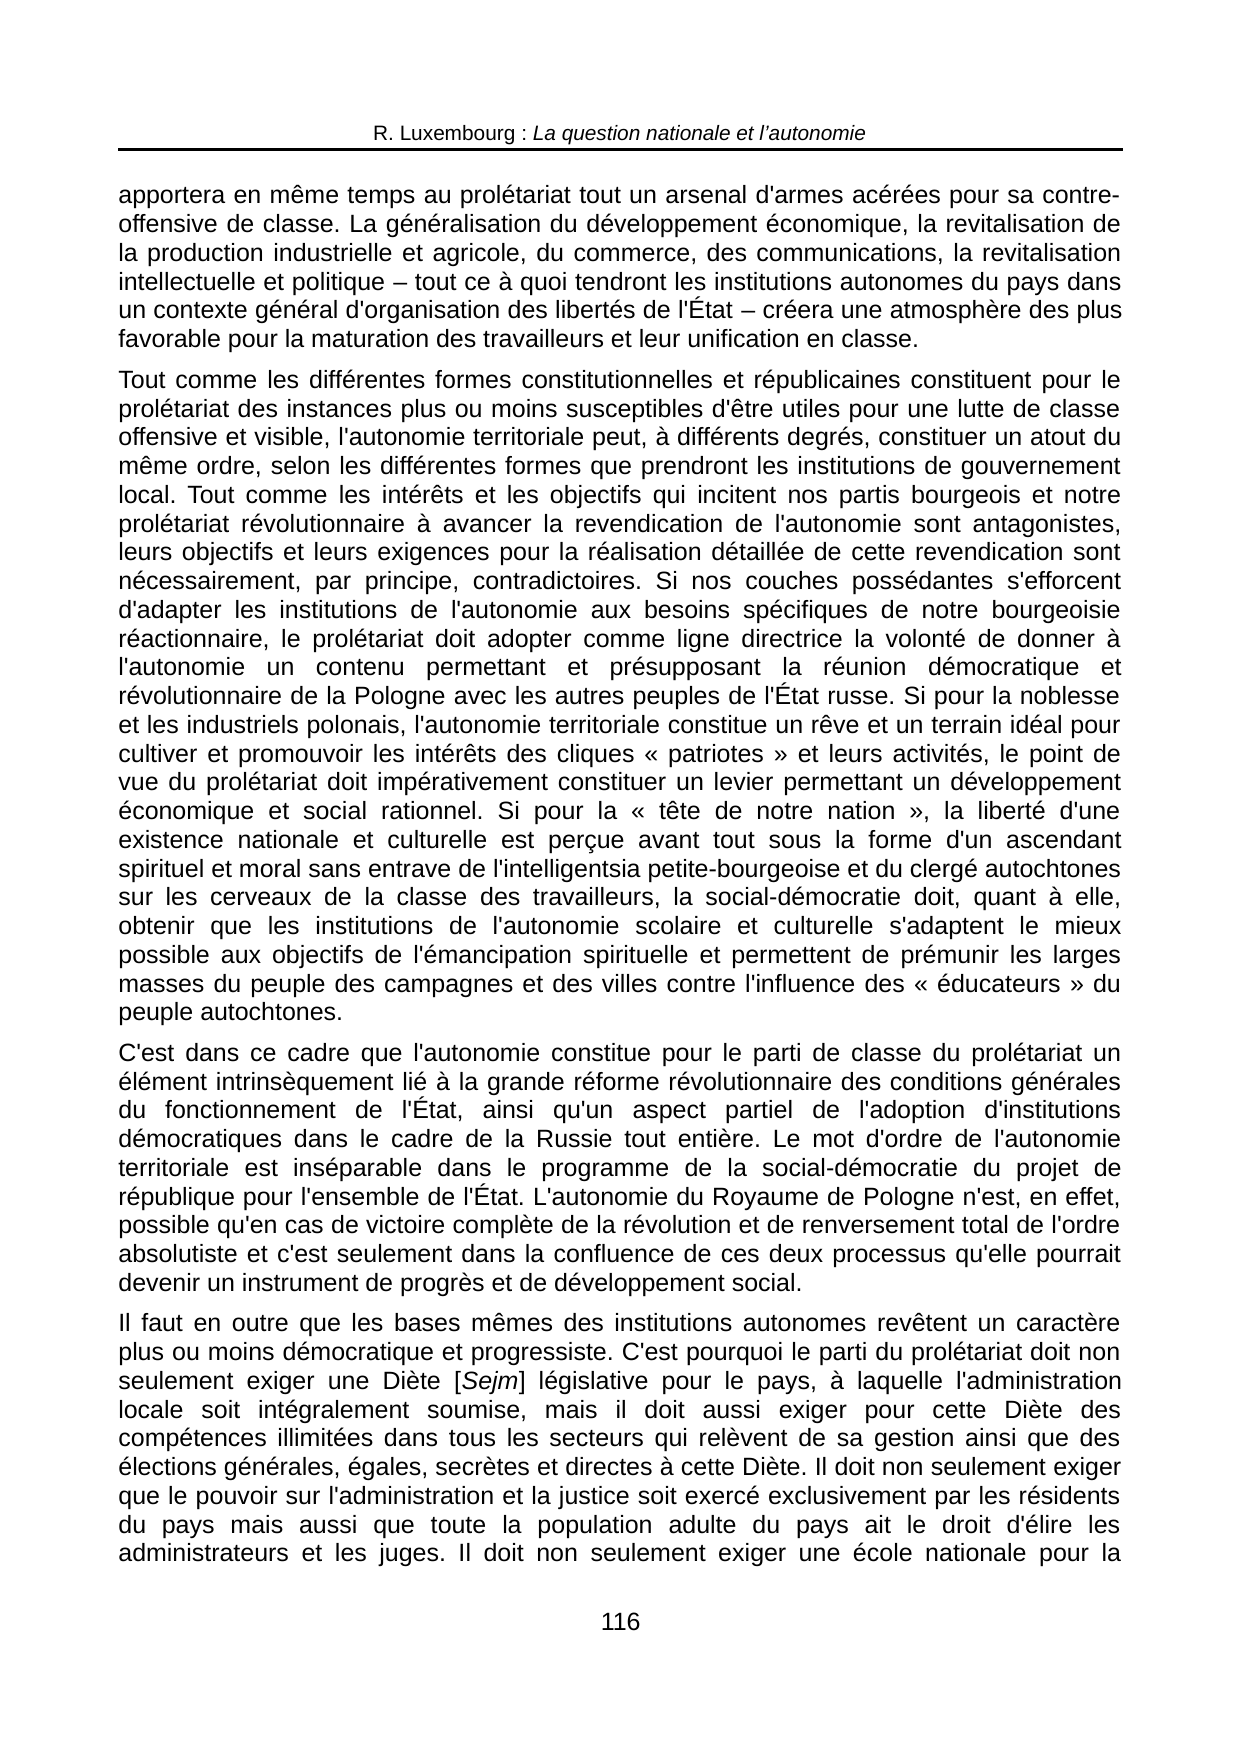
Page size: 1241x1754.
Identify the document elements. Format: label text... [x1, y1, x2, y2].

text Tout comme les différentes formes constitutionnelles et républicaines constituent pour le prolétariat des instances plus ou moins susceptibles d'être utiles pour une lutte de classe offensive et visible, l'autonomie territoriale peut, à différents degrés, constituer un atout du même ordre, selon les différentes formes que prendront les institutions de gouvernement local. Tout comme les intérêts et les objectifs qui incitent nos partis bourgeois et notre prolétariat révolutionnaire à avancer la revendication de l'autonomie sont antagonistes, leurs objectifs et leurs exigences pour la réalisation détaillée de cette revendication sont nécessairement, par principe, contradictoires. Si nos couches possédantes s'efforcent d'adapter les institutions de l'autonomie aux besoins spécifiques de notre bourgeoisie réactionnaire, le prolétariat doit adopter comme ligne directrice la volonté de donner à l'autonomie un contenu permettant et présupposant la réunion démocratique et révolutionnaire de la Pologne avec les autres peuples de l'État russe. Si pour la noblesse et les industriels polonais, l'autonomie territoriale constitue un rêve et un terrain idéal pour cultiver et promouvoir les intérêts des cliques « patriotes » et leurs activités, le point de vue du prolétariat doit impérativement constituer un levier permettant un développement économique et social rationnel. Si pour la « tête de notre nation », la liberté d'une existence nationale et culturelle est perçue avant tout sous la forme d'un ascendant spirituel et moral sans entrave de l'intelligentsia petite-bourgeoise et du clergé autochtones sur les cerveaux de la classe des travailleurs, la social-démocratie doit, quant à elle, obtenir que les institutions de l'autonomie scolaire et culturelle s'adaptent le mieux possible aux objectifs de l'émancipation spirituelle et permettent de prémunir les larges masses du peuple des campagnes et des villes contre l'influence des « éducateurs » du peuple autochtones. [118, 365, 1123, 1026]
text C'est dans ce cadre que l'autonomie constitue pour le parti de classe du prolétariat un élément intrinsèquement lié à la grande réforme révolutionnaire des conditions générales du fonctionnement de l'État, ainsi qu'un aspect partiel de l'adoption d'institutions démocratiques dans le cadre de la Russie tout entière. Le mot d'ordre de l'autonomie territoriale est inséparable dans le programme de la social-démocratie du projet de république pour l'ensemble de l'État. L'autonomie du Royaume de Pologne n'est, en effet, possible qu'en cas de victoire complète de la révolution et de renversement total de l'ordre absolutiste et c'est seulement dans la confluence de ces deux processus qu'elle pourrait devenir un instrument de progrès et de développement social. [118, 1038, 1123, 1297]
text apportera en même temps au prolétariat tout un arsenal d'armes acérées pour sa contre-offensive de classe. La généralisation du développement économique, la revitalisation de la production industrielle et agricole, du commerce, des communications, la revitalisation intellectuelle et politique – tout ce à quoi tendront les institutions autonomes du pays dans un contexte général d'organisation des libertés de l'État – créera une atmosphère des plus favorable pour la maturation des travailleurs et leur unification en classe. [118, 181, 1123, 353]
text Il faut en outre que les bases mêmes des institutions autonomes revêtent un caractère plus ou moins démocratique et progressiste. C'est pourquoi le parti du prolétariat doit non seulement exiger une Diète [Sejm] législative pour le pays, à laquelle l'administration locale soit intégralement soumise, mais il doit aussi exiger pour cette Diète des compétences illimitées dans tous les secteurs qui relèvent de sa gestion ainsi que des élections générales, égales, secrètes et directes à cette Diète. Il doit non seulement exiger que le pouvoir sur l'administration et la justice soit exercé exclusivement par les résidents du pays mais aussi que toute la population adulte du pays ait le droit d'élire les administrateurs et les juges. Il doit non seulement exiger une école nationale pour la [118, 1308, 1123, 1567]
